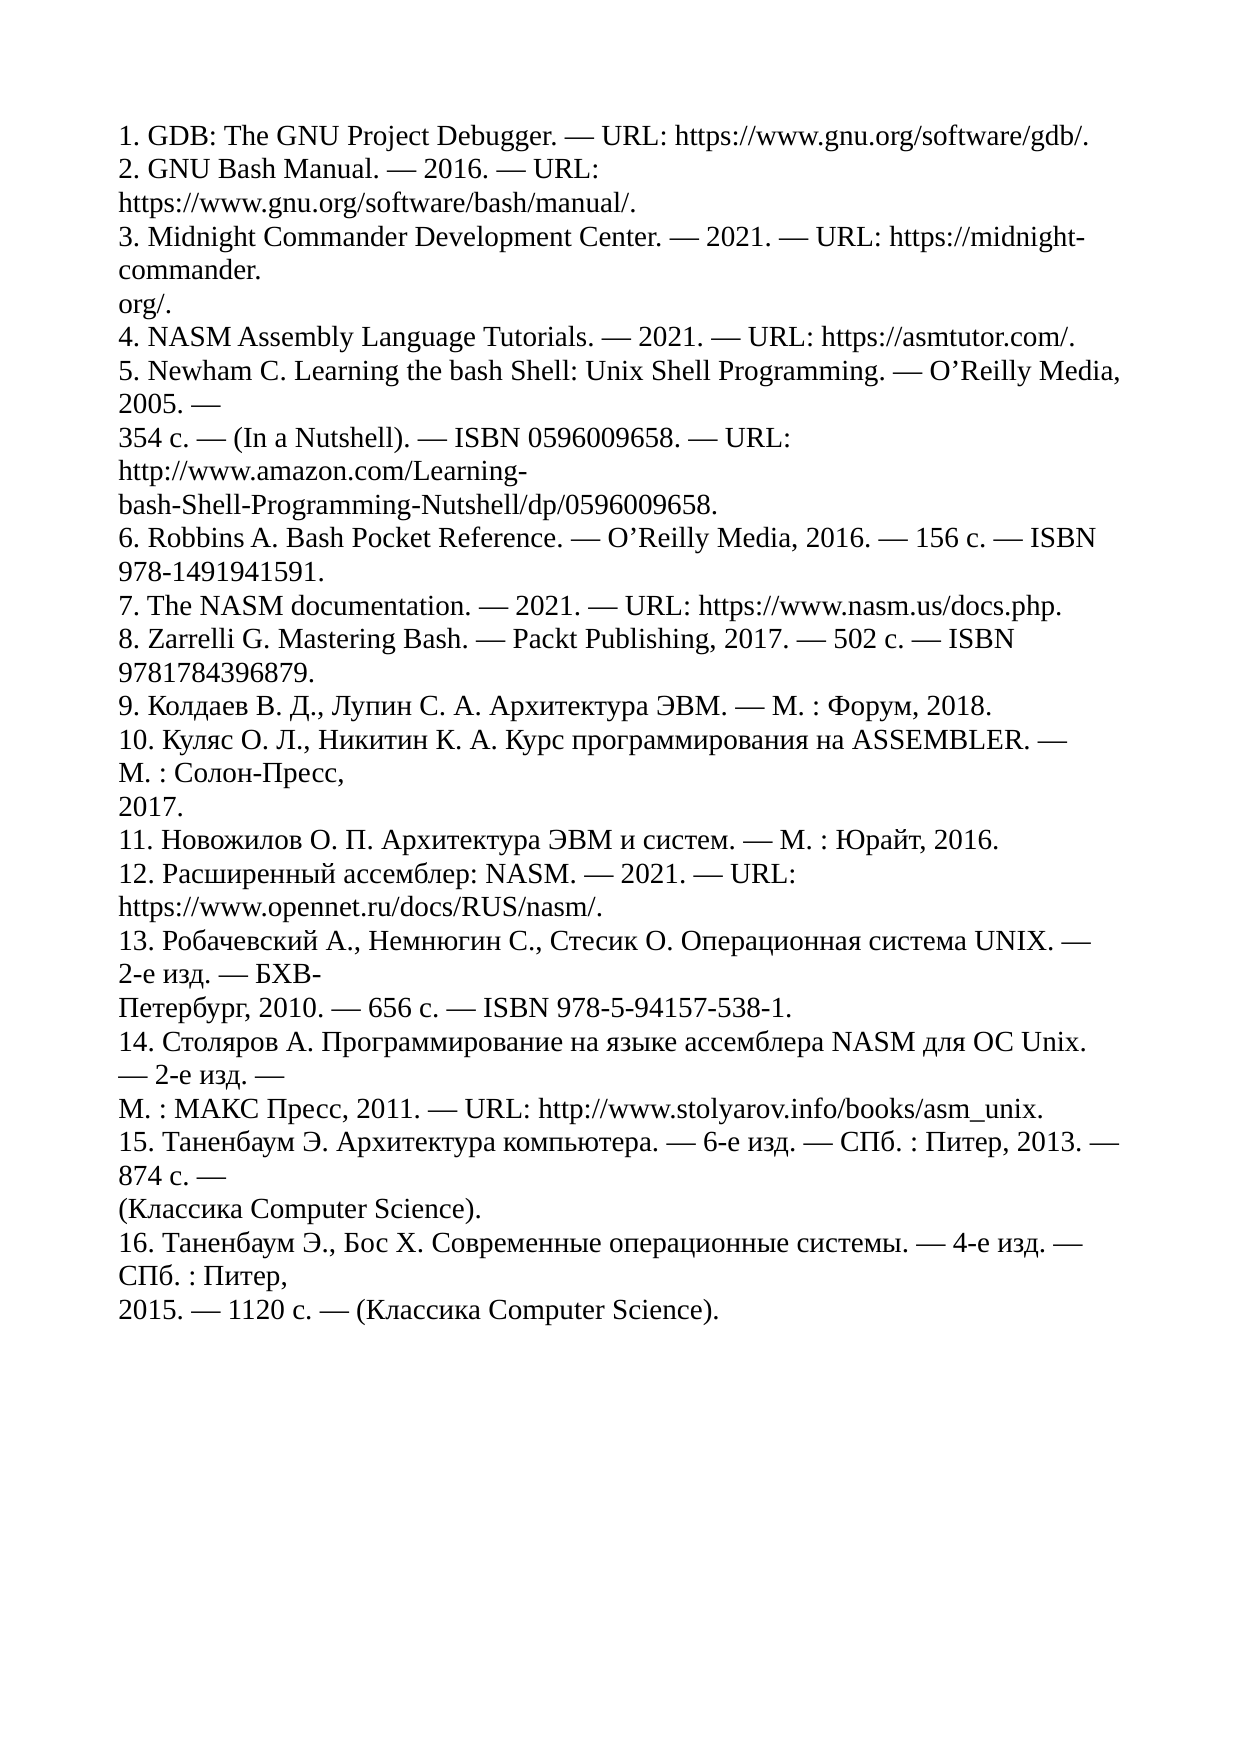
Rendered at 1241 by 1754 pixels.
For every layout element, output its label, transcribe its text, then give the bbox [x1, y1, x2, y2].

text 10. Куляс О. Л., Никитин К. А. Курс программирования на ASSEMBLER. — М. : Солон-Пресс, [118, 722, 1122, 789]
text 16. Таненбаум Э., Бос Х. Современные операционные системы. — 4-е изд. — СПб. : Питер, [118, 1225, 1122, 1292]
text 4. NASM Assembly Language Tutorials. — 2021. — URL: https://asmtutor.com/. [118, 319, 1122, 353]
text (Классика Computer Science). [118, 1191, 1122, 1225]
text 13. Робачевский А., Немнюгин С., Стесик О. Операционная система UNIX. — 2-е изд. — БХВ- [118, 923, 1122, 990]
text 15. Таненбаум Э. Архитектура компьютера. — 6-е изд. — СПб. : Питер, 2013. — 874 с. — [118, 1124, 1122, 1191]
text 5. Newham C. Learning the bash Shell: Unix Shell Programming. — O’Reilly Media, 2005. — [118, 353, 1122, 420]
text 2. GNU Bash Manual. — 2016. — URL: https://www.gnu.org/software/bash/manual/. [118, 152, 1122, 219]
text 11. Новожилов О. П. Архитектура ЭВМ и систем. — М. : Юрайт, 2016. [118, 822, 1122, 856]
text 9. Колдаев В. Д., Лупин С. А. Архитектура ЭВМ. — М. : Форум, 2018. [118, 688, 1122, 722]
text 2015. — 1120 с. — (Классика Computer Science). [118, 1292, 1122, 1326]
text М. : МАКС Пресс, 2011. — URL: http://www.stolyarov.info/books/asm_unix. [118, 1091, 1122, 1124]
text 7. The NASM documentation. — 2021. — URL: https://www.nasm.us/docs.php. [118, 588, 1122, 621]
text 2017. [118, 789, 1122, 822]
text 14. Столяров А. Программирование на языке ассемблера NASM для ОС Unix. — 2-е изд. — [118, 1024, 1122, 1091]
text org/. [118, 286, 1122, 319]
text 8. Zarrelli G. Mastering Bash. — Packt Publishing, 2017. — 502 с. — ISBN 9781784396879. [118, 621, 1122, 688]
text 354 с. — (In a Nutshell). — ISBN 0596009658. — URL: http://www.amazon.com/Learning- [118, 420, 1122, 487]
text 3. Midnight Commander Development Center. — 2021. — URL: https://midnight-commander. [118, 219, 1122, 286]
text bash-Shell-Programming-Nutshell/dp/0596009658. [118, 487, 1122, 521]
text Петербург, 2010. — 656 с. — ISBN 978-5-94157-538-1. [118, 990, 1122, 1024]
text 12. Расширенный ассемблер: NASM. — 2021. — URL: https://www.opennet.ru/docs/RUS/nasm/. [118, 856, 1122, 923]
text 1. GDB: The GNU Project Debugger. — URL: https://www.gnu.org/software/gdb/. [118, 118, 1122, 152]
text 6. Robbins A. Bash Pocket Reference. — O’Reilly Media, 2016. — 156 с. — ISBN 978-1491941591. [118, 521, 1122, 588]
